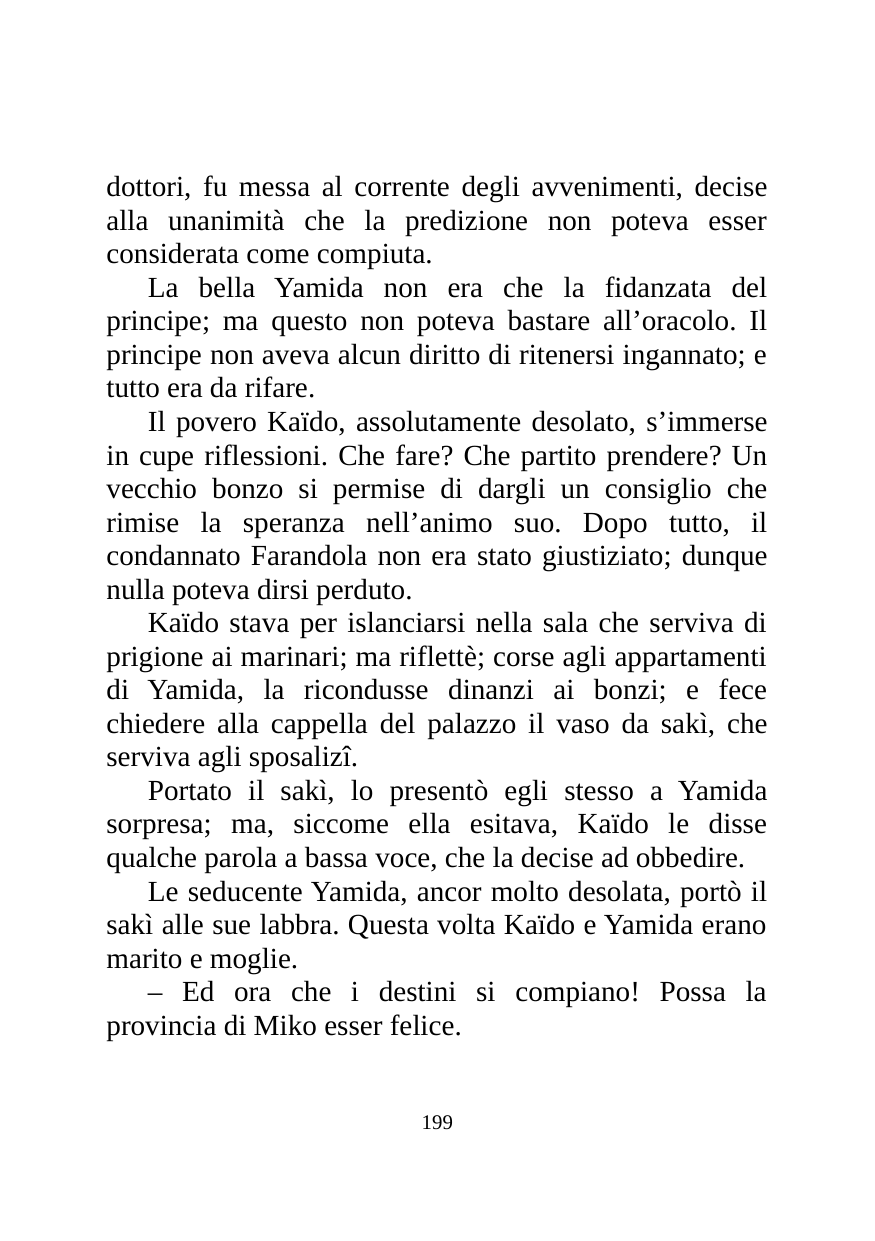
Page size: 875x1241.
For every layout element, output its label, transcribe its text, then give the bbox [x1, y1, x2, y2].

text ‒ Ed ora che i destini si compiano! Possa la provincia di Miko esser felice. [106, 974, 768, 1041]
text La bella Yamida non era che la fidanzata del principe; ma questo non poteva bastare all’oracolo. Il principe non aveva alcun diritto di ritenersi ingannato; e tutto era da rifare. [106, 270, 768, 404]
text Kaïdo stava per islanciarsi nella sala che serviva di prigione ai marinari; ma riflettè; corse agli appartamenti di Yamida, la ricondusse dinanzi ai bonzi; e fece chiedere alla cappella del palazzo il vaso da sakì, che serviva agli sposalizî. [106, 605, 768, 773]
text Portato il sakì, lo presentò egli stesso a Yamida sorpresa; ma, siccome ella esitava, Kaïdo le disse qualche parola a bassa voce, che la decise ad obbedire. [106, 773, 768, 874]
text Le seducente Yamida, ancor molto desolata, portò il sakì alle sue labbra. Questa volta Kaïdo e Yamida erano marito e moglie. [106, 874, 768, 974]
text Il povero Kaïdo, assolutamente desolato, s’immerse in cupe riflessioni. Che fare? Che partito prendere? Un vecchio bonzo si permise di dargli un consiglio che rimise la speranza nell’animo suo. Dopo tutto, il condannato Farandola non era stato giustiziato; dunque nulla poteva dirsi perduto. [106, 404, 768, 605]
text dottori, fu messa al corrente degli avvenimenti, decise alla unanimità che la predizione non poteva esser considerata come compiuta. [106, 169, 768, 270]
